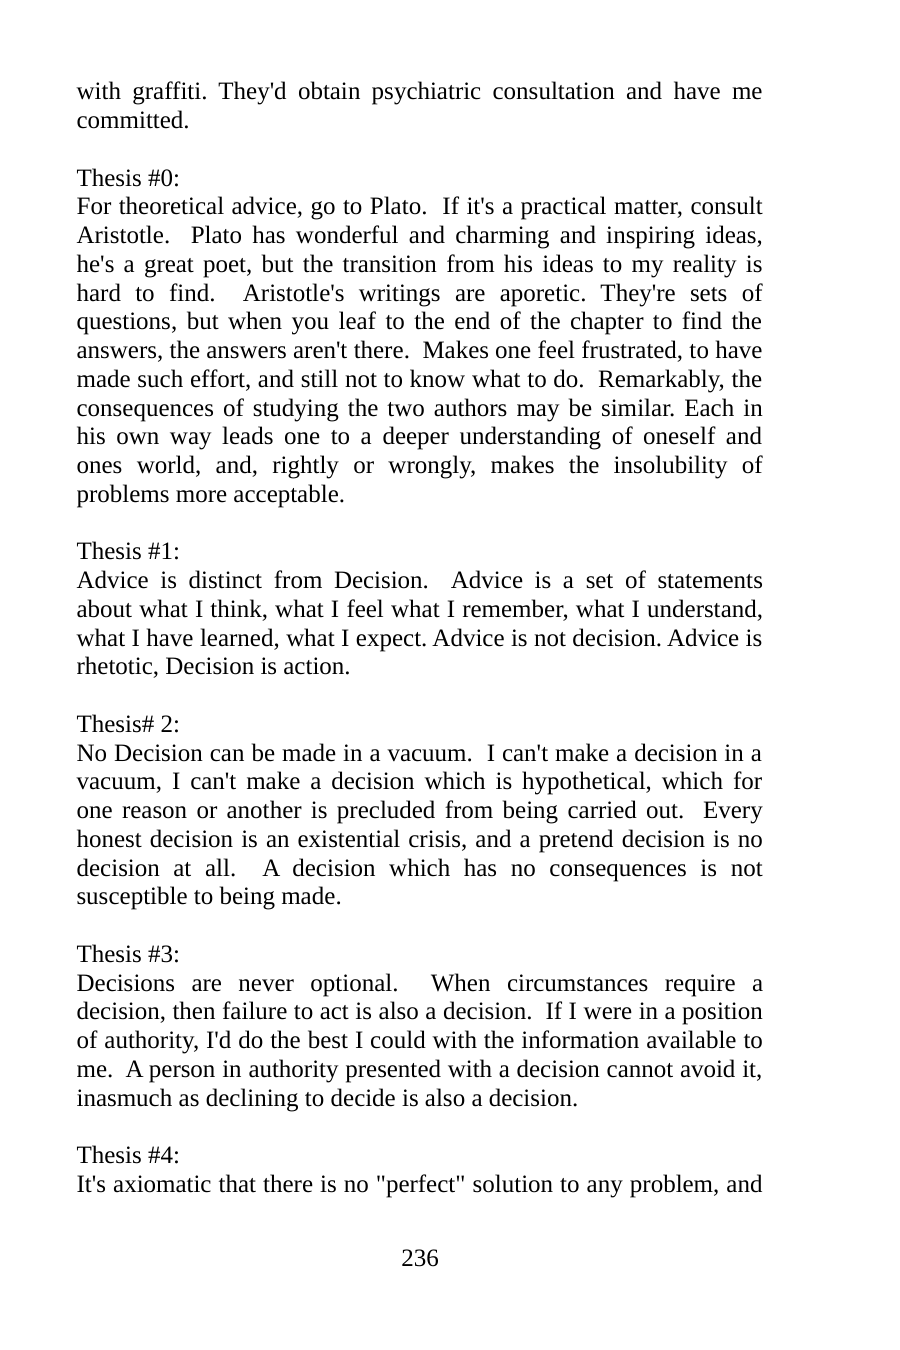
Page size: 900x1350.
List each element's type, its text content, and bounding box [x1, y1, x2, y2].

text Thesis #0: [76, 163, 763, 191]
text Thesis #3: [76, 939, 763, 968]
text Thesis #1: [76, 536, 763, 565]
text No Decision can be made in a vacuum. I can't make a decision in a vacuum, I can't make a decision which is hypothetical, which for one reason or another is precluded from being carried out. Every honest decision is an existential crisis, and a pretend decision is no decision at all. A decision which has no consequences is not susceptible to being made. [76, 738, 763, 910]
text It's axiomatic that there is no "perfect" solution to any problem, and [76, 1169, 763, 1198]
text Thesis# 2: [76, 709, 763, 738]
text For theoretical advice, go to Plato. If it's a practical matter, consult Aristotle. Plato has wonderful and charming and inspiring ideas, he's a great poet, but the transition from his ideas to my reality is hard to find. Aristotle's writings are aporetic. They're sets of questions, but when you leaf to the end of the chapter to find the answers, the answers aren't there. Makes one feel frustrated, to have made such effort, and still not to know what to do. Remarkably, the consequences of studying the two authors may be similar. Each in his own way leads one to a deeper understanding of oneself and ones world, and, rightly or wrongly, makes the insolubility of problems more acceptable. [76, 191, 763, 508]
text Decisions are never optional. When circumstances require a decision, then failure to act is also a decision. If I were in a position of authority, I'd do the best I could with the information available to me. A person in authority presented with a decision cannot avoid it, inasmuch as declining to decide is also a decision. [76, 968, 763, 1111]
text with graffiti. They'd obtain psychiatric consultation and have me committed. [76, 76, 763, 134]
text Thesis #4: [76, 1140, 763, 1169]
text Advice is distinct from Decision. Advice is a set of statements about what I think, what I feel what I remember, what I understand, what I have learned, what I expect. Advice is not decision. Advice is rhetotic, Decision is action. [76, 565, 763, 680]
